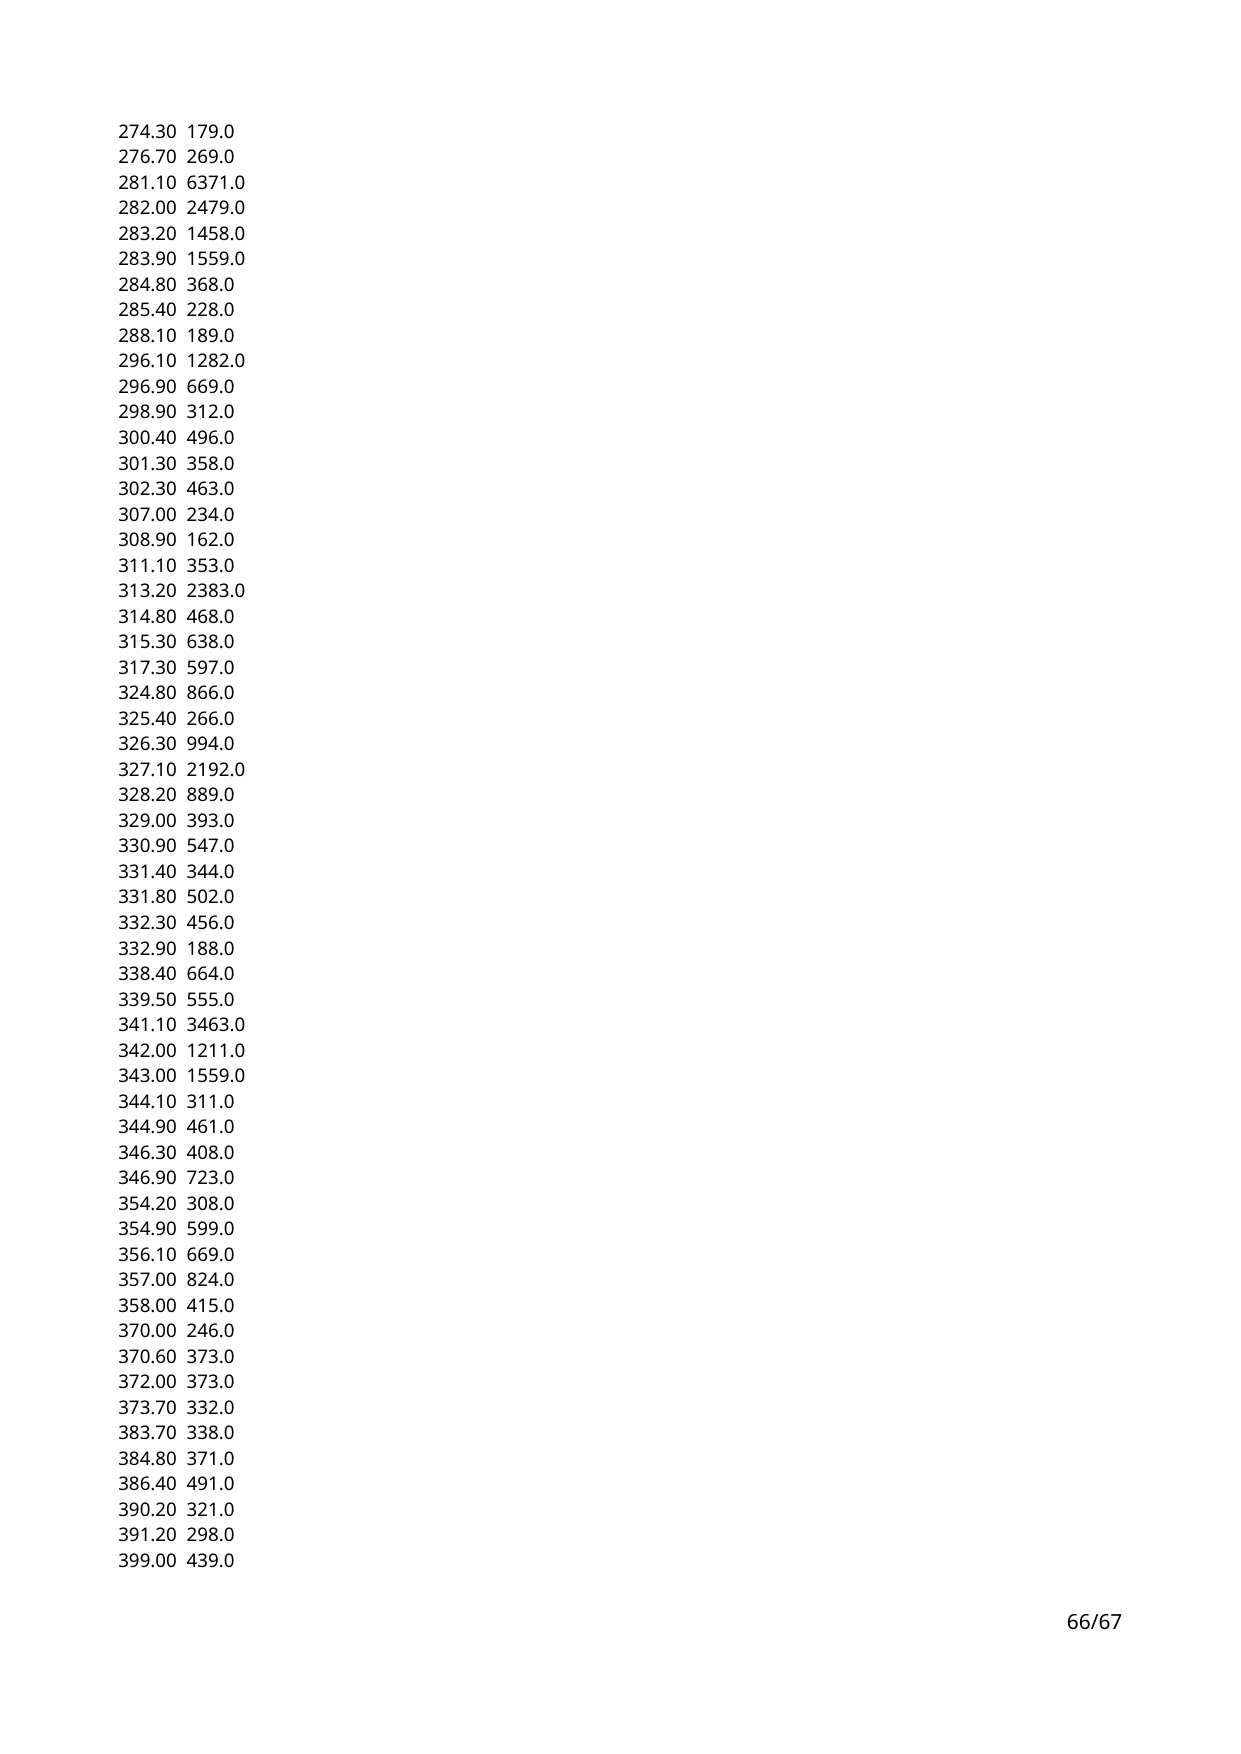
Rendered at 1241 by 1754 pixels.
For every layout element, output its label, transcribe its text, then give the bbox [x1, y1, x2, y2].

text 341.10 3463.0 [118, 1011, 1122, 1037]
text 386.40 491.0 [118, 1471, 1122, 1496]
text 324.80 866.0 [118, 679, 1122, 705]
text 328.20 889.0 [118, 782, 1122, 807]
text 342.00 1211.0 [118, 1037, 1122, 1062]
text 331.80 502.0 [118, 884, 1122, 909]
text 338.40 664.0 [118, 960, 1122, 986]
text 399.00 439.0 [118, 1547, 1122, 1573]
text 332.30 456.0 [118, 909, 1122, 935]
text 325.40 266.0 [118, 705, 1122, 731]
text 354.20 308.0 [118, 1190, 1122, 1216]
text 384.80 371.0 [118, 1445, 1122, 1471]
text 276.70 269.0 [118, 144, 1122, 169]
text 314.80 468.0 [118, 603, 1122, 628]
text 327.10 2192.0 [118, 756, 1122, 782]
text 383.70 338.0 [118, 1420, 1122, 1445]
text 356.10 669.0 [118, 1241, 1122, 1267]
text 332.90 188.0 [118, 935, 1122, 960]
text 313.20 2383.0 [118, 577, 1122, 603]
text 315.30 638.0 [118, 628, 1122, 654]
text 354.90 599.0 [118, 1216, 1122, 1241]
text 288.10 189.0 [118, 322, 1122, 348]
text 283.90 1559.0 [118, 246, 1122, 271]
text 311.10 353.0 [118, 552, 1122, 577]
text 343.00 1559.0 [118, 1062, 1122, 1088]
text 285.40 228.0 [118, 297, 1122, 322]
text 344.10 311.0 [118, 1088, 1122, 1113]
text 373.70 332.0 [118, 1394, 1122, 1420]
text 284.80 368.0 [118, 271, 1122, 297]
text 302.30 463.0 [118, 475, 1122, 501]
text 390.20 321.0 [118, 1496, 1122, 1522]
text 307.00 234.0 [118, 501, 1122, 526]
text 357.00 824.0 [118, 1267, 1122, 1292]
text 326.30 994.0 [118, 731, 1122, 756]
text 301.30 358.0 [118, 450, 1122, 475]
text 391.20 298.0 [118, 1522, 1122, 1547]
text 296.10 1282.0 [118, 348, 1122, 373]
text 339.50 555.0 [118, 986, 1122, 1011]
text 300.40 496.0 [118, 424, 1122, 450]
text 281.10 6371.0 [118, 169, 1122, 195]
text 358.00 415.0 [118, 1292, 1122, 1318]
text 282.00 2479.0 [118, 195, 1122, 220]
text 346.30 408.0 [118, 1139, 1122, 1164]
text 296.90 669.0 [118, 373, 1122, 399]
text 317.30 597.0 [118, 654, 1122, 679]
text 372.00 373.0 [118, 1369, 1122, 1394]
text 346.90 723.0 [118, 1164, 1122, 1190]
text 331.40 344.0 [118, 858, 1122, 884]
text 370.60 373.0 [118, 1343, 1122, 1369]
text 308.90 162.0 [118, 526, 1122, 552]
text 370.00 246.0 [118, 1318, 1122, 1343]
text 298.90 312.0 [118, 399, 1122, 424]
text 330.90 547.0 [118, 833, 1122, 858]
text 274.30 179.0 [118, 118, 1122, 144]
text 283.20 1458.0 [118, 220, 1122, 246]
text 329.00 393.0 [118, 807, 1122, 833]
text 344.90 461.0 [118, 1113, 1122, 1139]
